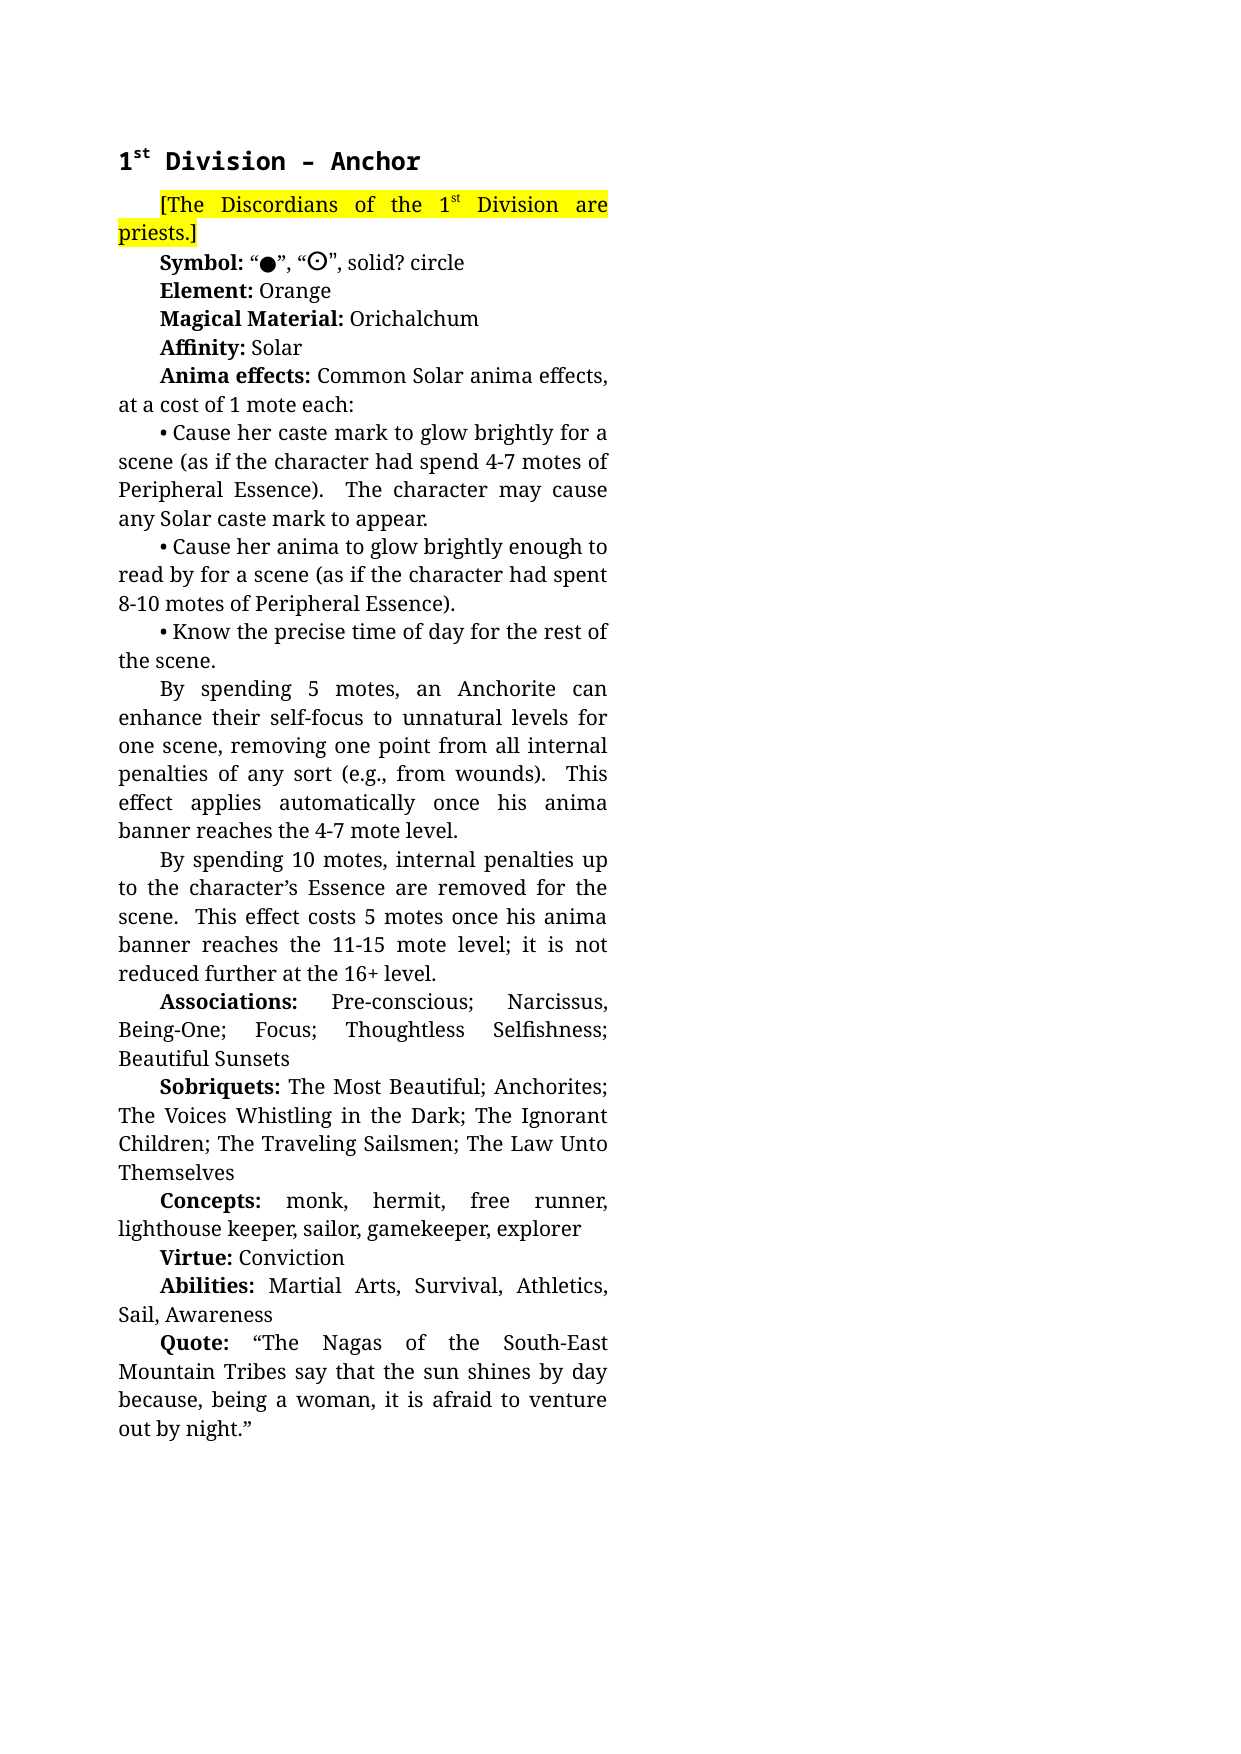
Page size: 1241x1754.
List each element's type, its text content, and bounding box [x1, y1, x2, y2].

list Cause her anima to glow brightly enough to read by for a scene (as if the character had spent 8-10 motes of Peripheral Essence). [118, 532, 608, 617]
list Cause her caste mark to glow brightly for a scene (as if the character had spend 4-7 motes of Peripheral Essence). The character may cause any Solar caste mark to appear. [118, 418, 608, 532]
text Abilities: Martial Arts, Survival, Athletics, Sail, Awareness [118, 1271, 608, 1328]
text Element: Orange [118, 276, 608, 304]
text Anima effects: Common Solar anima effects, at a cost of 1 mote each: [118, 361, 608, 418]
text Affinity: Solar [118, 333, 608, 361]
text Sobriquets: The Most Beautiful; Anchorites; The Voices Whistling in the Dark; The Ignorant Children; The Traveling Sailsmen; The Law Unto Themselves [118, 1072, 608, 1186]
text Virtue: Conviction [118, 1243, 608, 1271]
text By spending 5 motes, an Anchorite can enhance their self-focus to unnatural levels for one scene, removing one point from all internal penalties of any sort (e.g., from wounds). This effect applies automatically once his anima banner reaches the 4-7 mote level. [118, 674, 608, 845]
list Know the precise time of day for the rest of the scene. [118, 617, 608, 674]
text [The Discordians of the 1st Division are priests.] [118, 190, 608, 247]
subtitle 1st Division – Anchor [118, 143, 608, 177]
text Symbol: “●”, “ⵙ”, solid? circle [118, 247, 608, 276]
text Associations: Pre-conscious; Narcissus, Being-One; Focus; Thoughtless Selfishness; Beautiful Sunsets [118, 987, 608, 1072]
text Magical Material: Orichalchum [118, 304, 608, 333]
text By spending 10 motes, internal penalties up to the character’s Essence are removed for the scene. This effect costs 5 motes once his anima banner reaches the 11-15 mote level; it is not reduced further at the 16+ level. [118, 845, 608, 987]
text Quote: “The Nagas of the South-East Mountain Tribes say that the sun shines by day because, being a woman, it is afraid to venture out by night.” [118, 1328, 608, 1442]
text Concepts: monk, hermit, free runner, lighthouse keeper, sailor, gamekeeper, explorer [118, 1186, 608, 1243]
